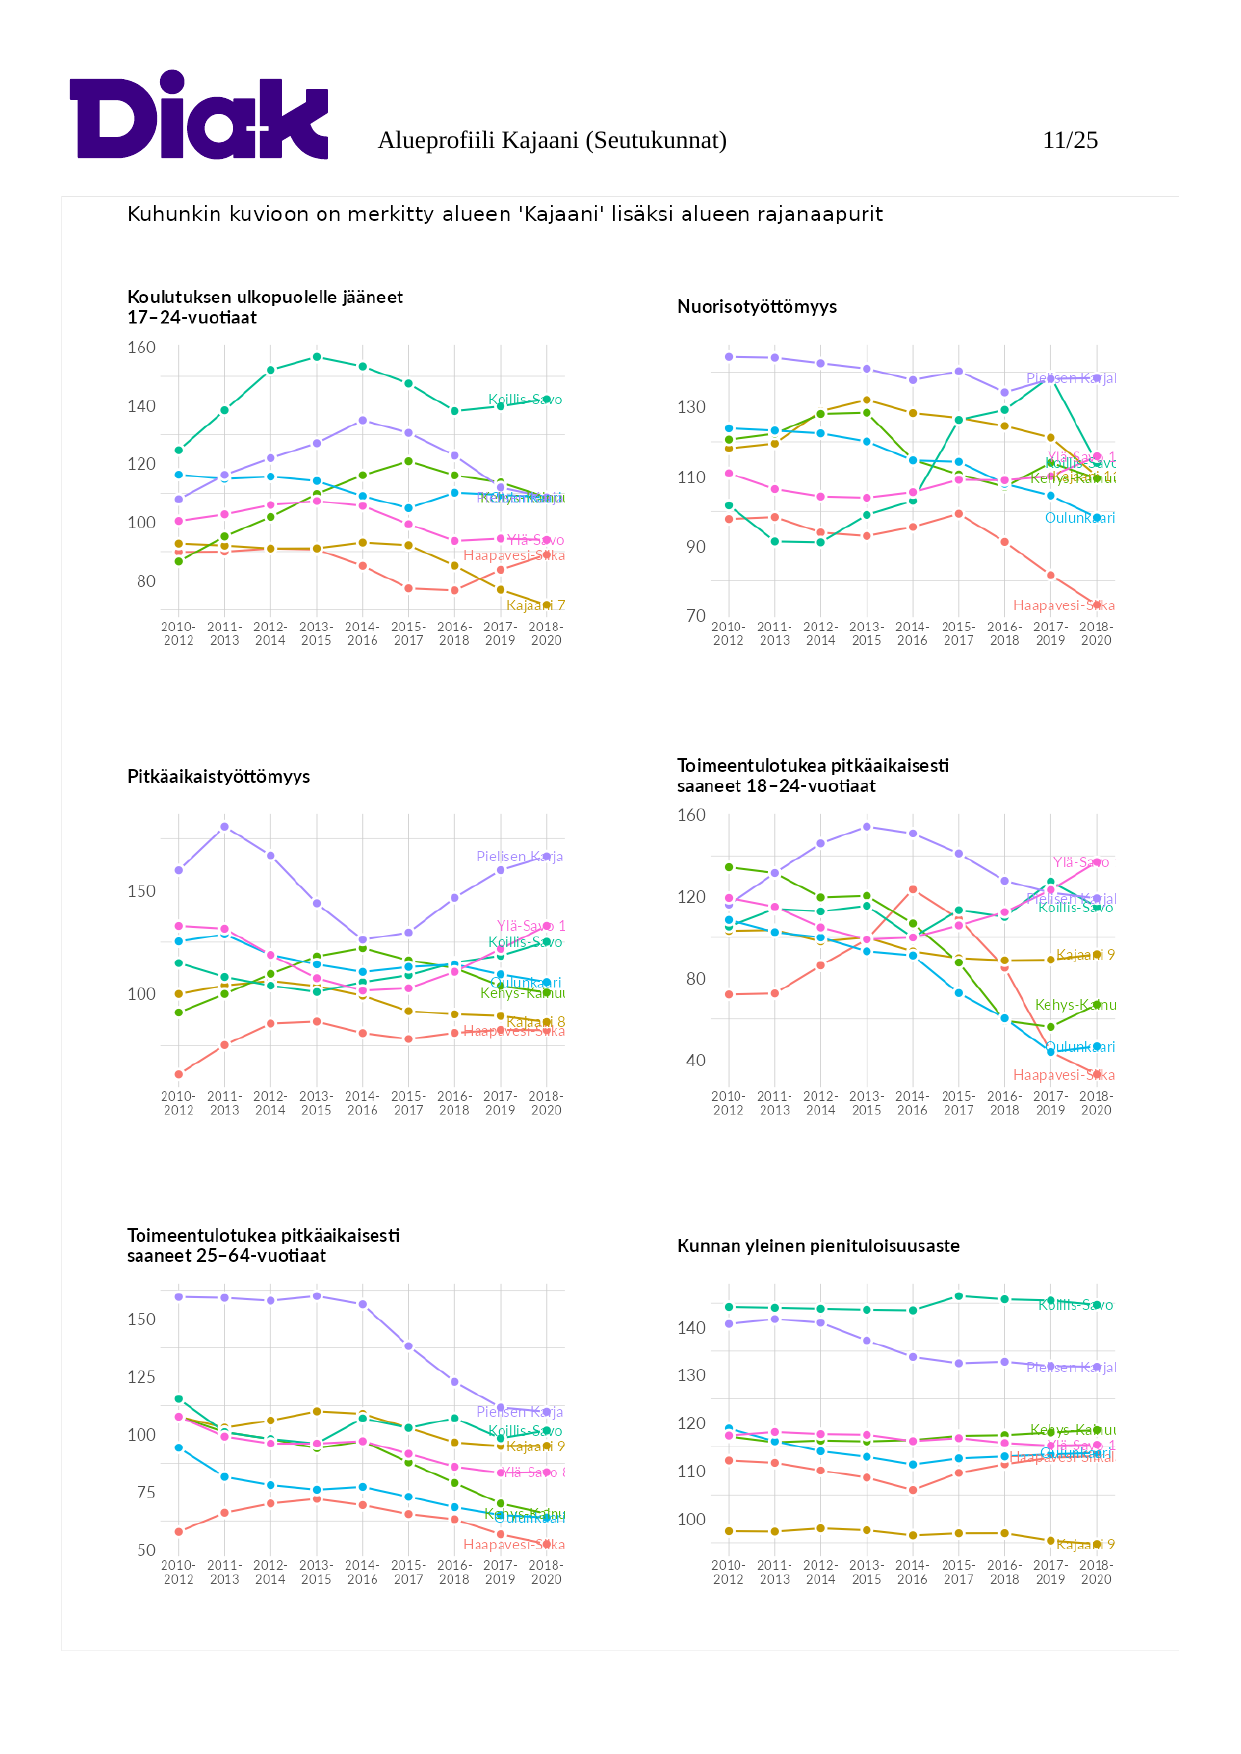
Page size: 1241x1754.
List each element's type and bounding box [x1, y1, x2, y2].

picture [61, 196, 1179, 1651]
